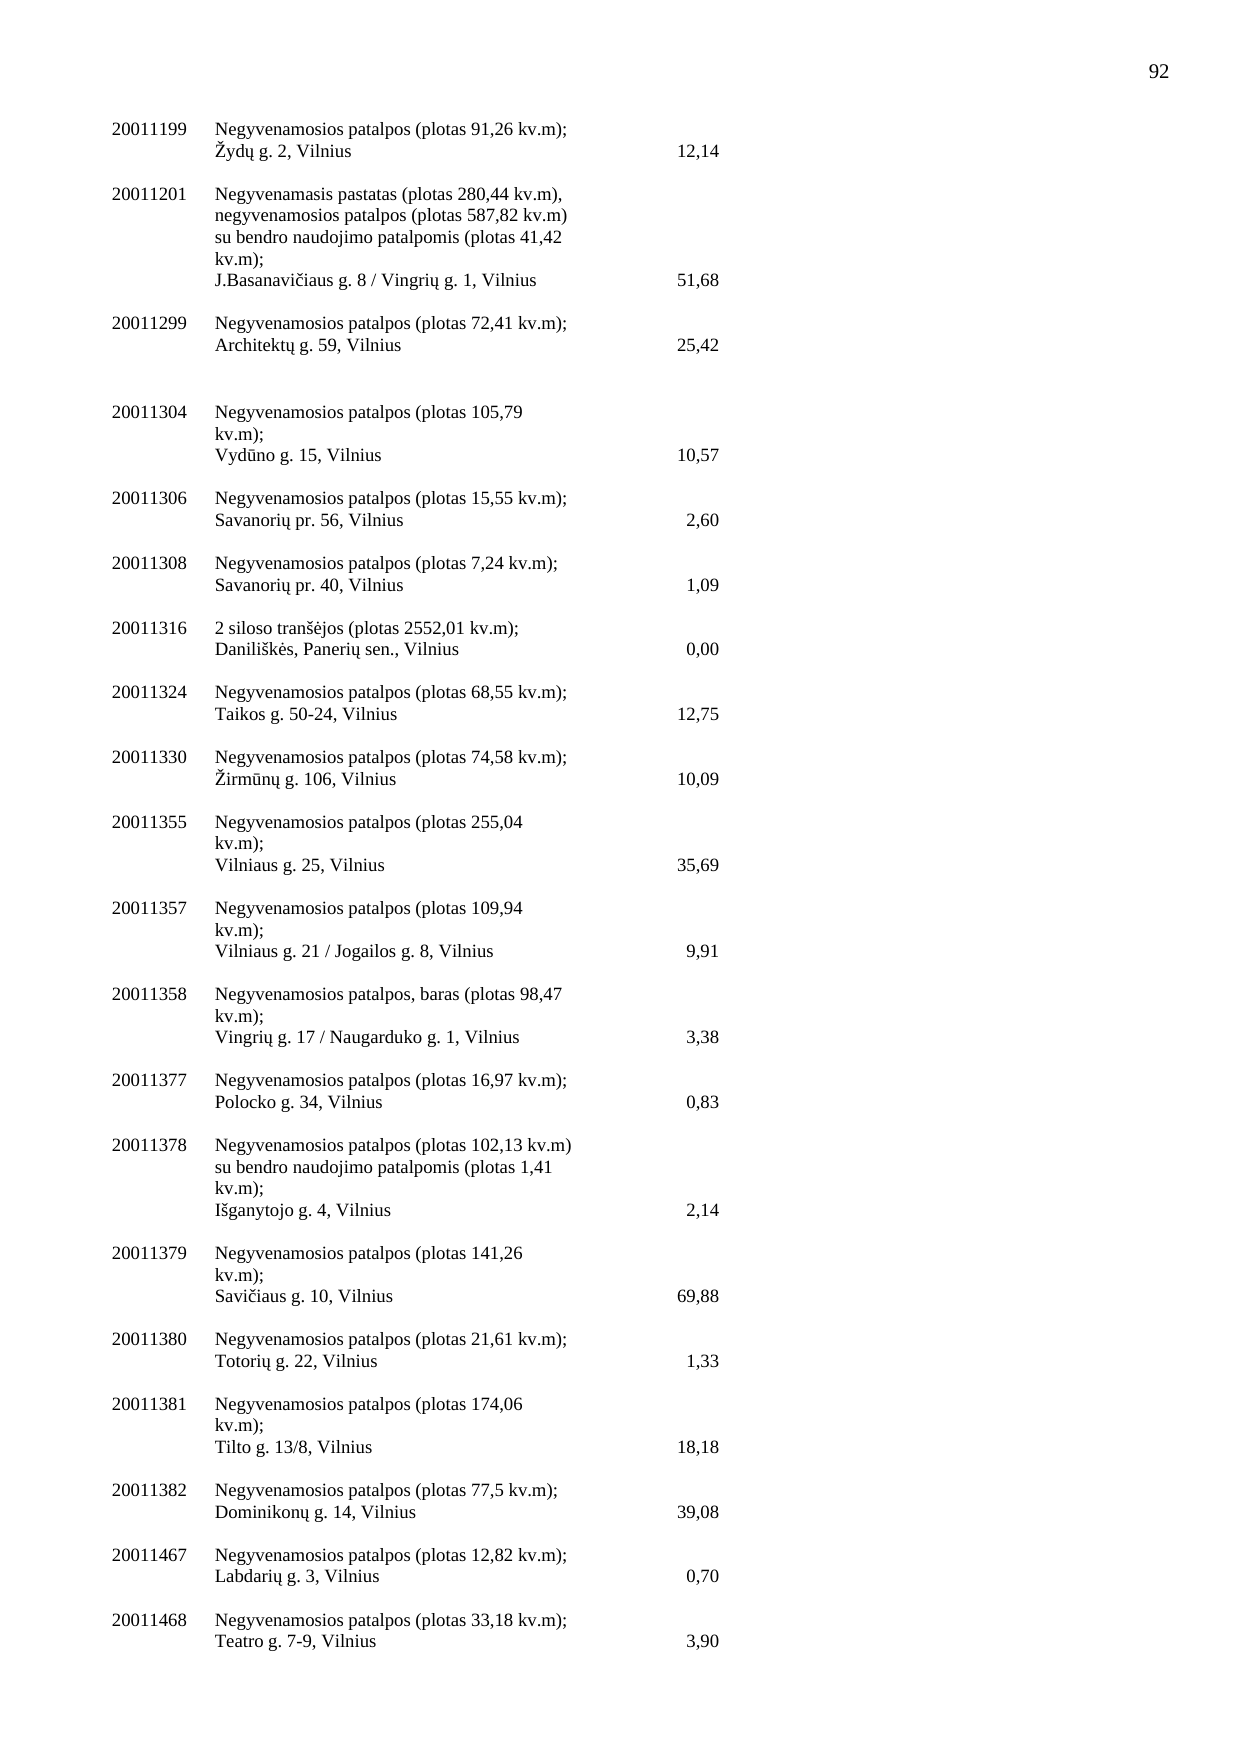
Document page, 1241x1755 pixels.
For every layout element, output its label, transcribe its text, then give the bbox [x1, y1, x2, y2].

table_cell [853, 681, 974, 746]
table_cell 1,09 [587, 552, 735, 617]
table_cell [853, 617, 974, 681]
table_cell [735, 487, 853, 552]
table_cell Negyvenamosios patalpos (plotas 15,55 kv.m); Savanorių pr. 56, Vilnius [203, 487, 587, 552]
table_cell [735, 746, 853, 811]
table_cell Negyvenamosios patalpos (plotas 91,26 kv.m); Žydų g. 2, Vilnius [203, 118, 587, 183]
table_cell 12,14 [587, 118, 735, 183]
table_cell Negyvenamosios patalpos (plotas 174,06 kv.m); Tilto g. 13/8, Vilnius [203, 1393, 587, 1479]
table_cell 3,38 [587, 983, 735, 1069]
table_cell [735, 1069, 853, 1134]
table_cell [975, 487, 1104, 552]
table_cell Negyvenamosios patalpos (plotas 109,94 kv.m); Vilniaus g. 21 / Jogailos g. 8, Vilnius [203, 897, 587, 983]
table_cell 10,09 [587, 746, 735, 811]
table_cell [1104, 118, 1192, 183]
table_cell [853, 1242, 974, 1328]
table_header [735, 401, 853, 487]
table_cell 20011377 [100, 1069, 203, 1134]
table_cell 20011467 [100, 1544, 203, 1608]
table_cell Negyvenamosios patalpos (plotas 21,61 kv.m); Totorių g. 22, Vilnius [203, 1328, 587, 1393]
table_cell 69,88 [587, 1242, 735, 1328]
table_cell [853, 1479, 974, 1544]
table_cell [735, 183, 853, 312]
table_cell [1104, 487, 1192, 552]
table_cell [853, 118, 974, 183]
table_header [1104, 401, 1192, 487]
table_cell 2 siloso tranšėjos (plotas 2552,01 kv.m); Daniliškės, Panerių sen., Vilnius [203, 617, 587, 681]
table_cell [1104, 1242, 1192, 1328]
table_cell 20011308 [100, 552, 203, 617]
table_cell 9,91 [587, 897, 735, 983]
table_cell [975, 681, 1104, 746]
table_cell [853, 1134, 974, 1242]
table_cell 20011306 [100, 487, 203, 552]
table_header 20011304 [100, 401, 203, 487]
table_cell [975, 1242, 1104, 1328]
table_cell 20011381 [100, 1393, 203, 1479]
table_cell 20011379 [100, 1242, 203, 1328]
table_cell [735, 312, 853, 377]
table_cell [1104, 1609, 1192, 1673]
table_cell [975, 1393, 1104, 1479]
table_cell Negyvenamosios patalpos (plotas 141,26 kv.m); Savičiaus g. 10, Vilnius [203, 1242, 587, 1328]
table_cell 20011201 [100, 183, 203, 312]
table_cell [975, 983, 1104, 1069]
table_cell 1,33 [587, 1328, 735, 1393]
table_cell 2,60 [587, 487, 735, 552]
table_header Negyvenamosios patalpos (plotas 105,79 kv.m); Vydūno g. 15, Vilnius [203, 401, 587, 487]
table_cell [853, 1328, 974, 1393]
table_cell 2,14 [587, 1134, 735, 1242]
table_cell [735, 1479, 853, 1544]
table_cell 20011199 [100, 118, 203, 183]
table_cell [1104, 312, 1192, 377]
table_cell [735, 681, 853, 746]
table_cell 12,75 [587, 681, 735, 746]
table_cell [853, 312, 974, 377]
table_cell [735, 1544, 853, 1608]
table_cell 20011382 [100, 1479, 203, 1544]
table_cell [1104, 617, 1192, 681]
table_cell 20011358 [100, 983, 203, 1069]
table_cell 20011378 [100, 1134, 203, 1242]
table_cell [853, 1544, 974, 1608]
table_cell 20011355 [100, 811, 203, 897]
table_cell [975, 811, 1104, 897]
table_cell Negyvenamosios patalpos (plotas 255,04 kv.m); Vilniaus g. 25, Vilnius [203, 811, 587, 897]
table_cell Negyvenamosios patalpos (plotas 68,55 kv.m); Taikos g. 50-24, Vilnius [203, 681, 587, 746]
table_cell [1104, 811, 1192, 897]
table_cell 18,18 [587, 1393, 735, 1479]
table_cell [853, 811, 974, 897]
table_cell [735, 897, 853, 983]
table_cell 3,90 [587, 1609, 735, 1673]
table_cell [975, 1134, 1104, 1242]
table_cell Negyvenamosios patalpos (plotas 72,41 kv.m); Architektų g. 59, Vilnius [203, 312, 587, 377]
table_cell [1104, 183, 1192, 312]
table_cell [1104, 983, 1192, 1069]
table_cell [853, 1069, 974, 1134]
table_cell [1104, 1479, 1192, 1544]
table_cell [975, 552, 1104, 617]
table_cell [735, 552, 853, 617]
table_cell 20011316 [100, 617, 203, 681]
table_cell 20011324 [100, 681, 203, 746]
table_cell [735, 1242, 853, 1328]
table_cell [735, 983, 853, 1069]
table_cell [1104, 897, 1192, 983]
table_cell [853, 183, 974, 312]
table_cell [853, 487, 974, 552]
table_cell 0,83 [587, 1069, 735, 1134]
table_cell [735, 1134, 853, 1242]
table_header [975, 401, 1104, 487]
table_cell [975, 746, 1104, 811]
table_cell [975, 183, 1104, 312]
table_cell Negyvenamasis pastatas (plotas 280,44 kv.m), negyvenamosios patalpos (plotas 587,82 kv.m) su bendro naudojimo patalpomis (plotas 41,42 kv.m); J.Basanavičiaus g. 8 / Vingrių g. 1, Vilnius [203, 183, 587, 312]
table_cell [975, 617, 1104, 681]
table_cell [1104, 1328, 1192, 1393]
table_cell [975, 1479, 1104, 1544]
table_cell [735, 811, 853, 897]
table_cell 39,08 [587, 1479, 735, 1544]
table_header 10,57 [587, 401, 735, 487]
table_cell Negyvenamosios patalpos (plotas 74,58 kv.m); Žirmūnų g. 106, Vilnius [203, 746, 587, 811]
table_cell [853, 552, 974, 617]
table_header [853, 401, 974, 487]
table_cell [1104, 1393, 1192, 1479]
table_cell [1104, 552, 1192, 617]
table_cell [853, 983, 974, 1069]
table_cell [1104, 1069, 1192, 1134]
table_cell 25,42 [587, 312, 735, 377]
table_cell Negyvenamosios patalpos (plotas 77,5 kv.m); Dominikonų g. 14, Vilnius [203, 1479, 587, 1544]
table_cell [853, 1393, 974, 1479]
table_cell [735, 118, 853, 183]
table_cell Negyvenamosios patalpos, baras (plotas 98,47 kv.m); Vingrių g. 17 / Naugarduko g. 1, Vilnius [203, 983, 587, 1069]
table_cell Negyvenamosios patalpos (plotas 7,24 kv.m); Savanorių pr. 40, Vilnius [203, 552, 587, 617]
table_cell 20011357 [100, 897, 203, 983]
table_cell [853, 897, 974, 983]
table_cell [1104, 746, 1192, 811]
table_cell 20011330 [100, 746, 203, 811]
table_cell [975, 1069, 1104, 1134]
table_cell 20011299 [100, 312, 203, 377]
table_cell 35,69 [587, 811, 735, 897]
table_cell [735, 1609, 853, 1673]
table_cell [853, 746, 974, 811]
table_cell Negyvenamosios patalpos (plotas 33,18 kv.m); Teatro g. 7-9, Vilnius [203, 1609, 587, 1673]
table_cell [975, 1609, 1104, 1673]
table_cell [735, 1393, 853, 1479]
table_cell [735, 1328, 853, 1393]
table_cell [1104, 1544, 1192, 1608]
table_cell [975, 1544, 1104, 1608]
table_cell 20011468 [100, 1609, 203, 1673]
table_cell 0,00 [587, 617, 735, 681]
table_cell 51,68 [587, 183, 735, 312]
table_cell [975, 118, 1104, 183]
table_cell Negyvenamosios patalpos (plotas 12,82 kv.m); Labdarių g. 3, Vilnius [203, 1544, 587, 1608]
table_cell Negyvenamosios patalpos (plotas 102,13 kv.m) su bendro naudojimo patalpomis (plotas 1,41 kv.m); Išganytojo g. 4, Vilnius [203, 1134, 587, 1242]
table_cell [1104, 1134, 1192, 1242]
table_cell 0,70 [587, 1544, 735, 1608]
table_cell [975, 1328, 1104, 1393]
table_cell Negyvenamosios patalpos (plotas 16,97 kv.m); Polocko g. 34, Vilnius [203, 1069, 587, 1134]
table_cell [975, 897, 1104, 983]
table_cell [1104, 681, 1192, 746]
table_cell 20011380 [100, 1328, 203, 1393]
table_cell [853, 1609, 974, 1673]
table_cell [735, 617, 853, 681]
table_cell [975, 312, 1104, 377]
